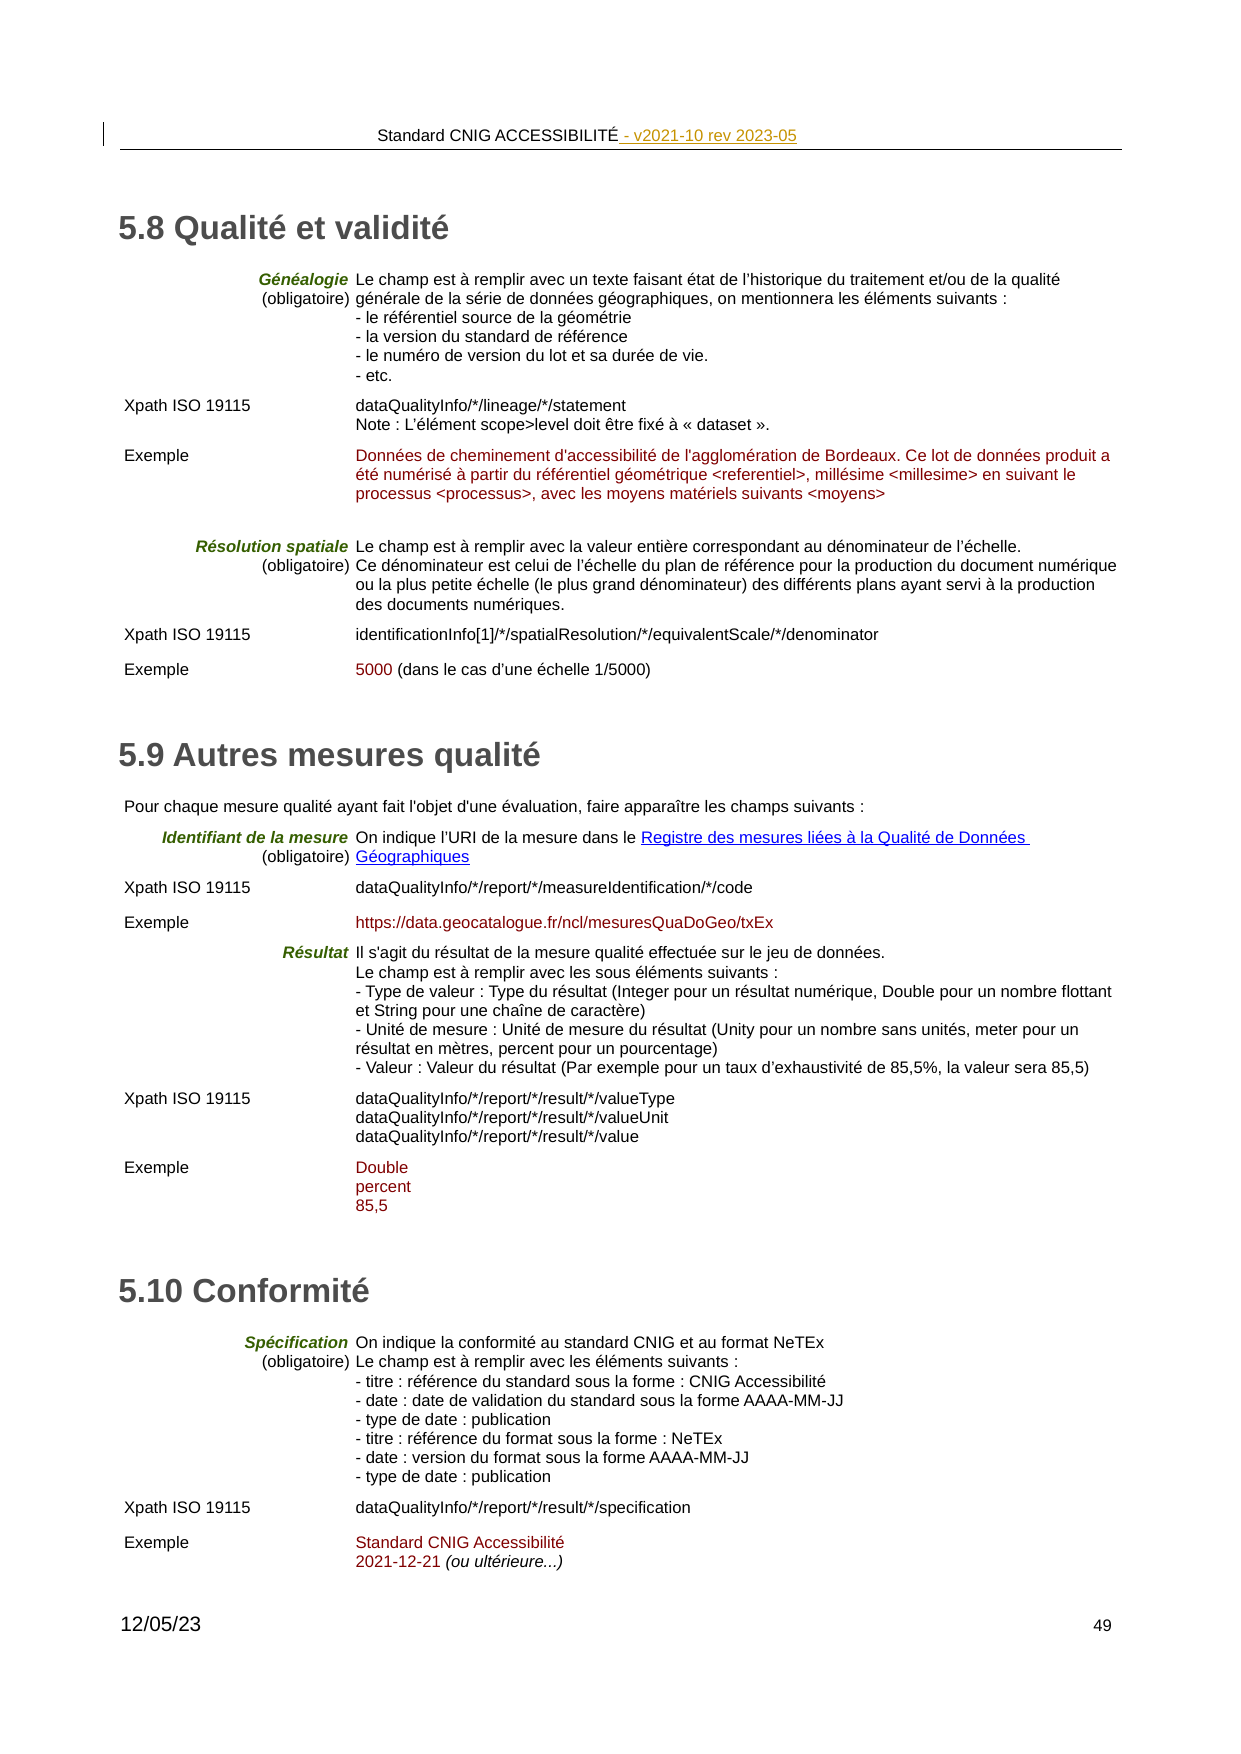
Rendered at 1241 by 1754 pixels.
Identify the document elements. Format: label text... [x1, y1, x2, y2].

table_header Spécification (obligatoire) [118, 1328, 355, 1492]
table_cell Xpath ISO 19115 [118, 619, 355, 654]
table_cell Il s'agit du résultat de la mesure qualité effectuée sur le jeu de données. Le champ est à remplir avec les sous éléments suivants : - Type de valeur : Type du résultat (Integer pour un résultat numérique, Double pour un nombre flottant et String pour une chaîne de caractère) - Unité de mesure : Unité de mesure du résultat (Unity pour un nombre sans unités, meter pour un résultat en mètres, percent pour un pourcentage) - Valeur : Valeur du résultat (Par exemple pour un taux d’exhaustivité de 85,5%, la valeur sera 85,5) [355, 938, 1122, 1083]
table_cell 5000 (dans le cas d’une échelle 1/5000) [355, 655, 1122, 685]
table_cell Xpath ISO 19115 [118, 1083, 355, 1152]
table_cell Exemple [118, 1528, 355, 1577]
subtitle 5.10 Conformité [118, 1271, 1122, 1310]
subtitle 5.9 Autres mesures qualité [118, 735, 1122, 774]
table_header Résolution spatiale (obligatoire) [118, 531, 355, 619]
table_cell Exemple [118, 440, 355, 509]
table_cell Données de cheminement d'accessibilité de l'agglomération de Bordeaux. Ce lot de données produit a été numérisé à partir du référentiel géométrique <referentiel>, millésime <millesime> en suivant le processus <processus>, avec les moyens matériels suivants <moyens> [355, 440, 1122, 509]
table_header Pour chaque mesure qualité ayant fait l'objet d'une évaluation, faire apparaître les champs suivants : [118, 791, 1122, 822]
table_cell Identifiant de la mesure (obligatoire) [118, 822, 355, 872]
table_header Le champ est à remplir avec la valeur entière correspondant au dénominateur de l’échelle. Ce dénominateur est celui de l’échelle du plan de référence pour la production du document numérique ou la plus petite échelle (le plus grand dénominateur) des différents plans ayant servi à la production des documents numériques. [355, 531, 1122, 619]
table_cell On indique l’URI de la mesure dans le Registre des mesures liées à la Qualité de Données Géographiques [355, 822, 1122, 872]
table_cell Exemple [118, 655, 355, 685]
table_header Le champ est à remplir avec un texte faisant état de l’historique du traitement et/ou de la qualité générale de la série de données géographiques, on mentionnera les éléments suivants : - le référentiel source de la géométrie - la version du standard de référence - le numéro de version du lot et sa durée de vie. - etc. [355, 264, 1122, 390]
table_cell Xpath ISO 19115 [118, 1492, 355, 1527]
table_cell dataQualityInfo/*/report/*/result/*/valueType dataQualityInfo/*/report/*/result/*/valueUnit dataQualityInfo/*/report/*/result/*/value [355, 1083, 1122, 1152]
table_cell dataQualityInfo/*/report/*/measureIdentification/*/code [355, 872, 1122, 907]
table_cell Exemple [118, 1152, 355, 1221]
table_header Généalogie (obligatoire) [118, 264, 355, 390]
table_cell Xpath ISO 19115 [118, 872, 355, 907]
table_cell dataQualityInfo/*/lineage/*/statement Note : L’élément scope>level doit être fixé à « dataset ». [355, 390, 1122, 440]
table_cell Résultat [118, 938, 355, 1083]
subtitle 5.8 Qualité et validité [118, 208, 1122, 246]
table_header On indique la conformité au standard CNIG et au format NeTEx Le champ est à remplir avec les éléments suivants : - titre : référence du standard sous la forme : CNIG Accessibilité - date : date de validation du standard sous la forme AAAA-MM-JJ - type de date : publication - titre : référence du format sous la forme : NeTEx - date : version du format sous la forme AAAA-MM-JJ - type de date : publication [355, 1328, 1122, 1492]
table_cell Standard CNIG Accessibilité 2021-12-21 (ou ultérieure...) [355, 1528, 1122, 1577]
table_cell https://data.geocatalogue.fr/ncl/mesuresQuaDoGeo/txEx [355, 907, 1122, 938]
table_cell identificationInfo[1]/*/spatialResolution/*/equivalentScale/*/denominator [355, 619, 1122, 654]
table_cell dataQualityInfo/*/report/*/result/*/specification [355, 1492, 1122, 1527]
table_cell Xpath ISO 19115 [118, 390, 355, 440]
table_cell Exemple [118, 907, 355, 938]
table_cell Double percent 85,5 [355, 1152, 1122, 1221]
